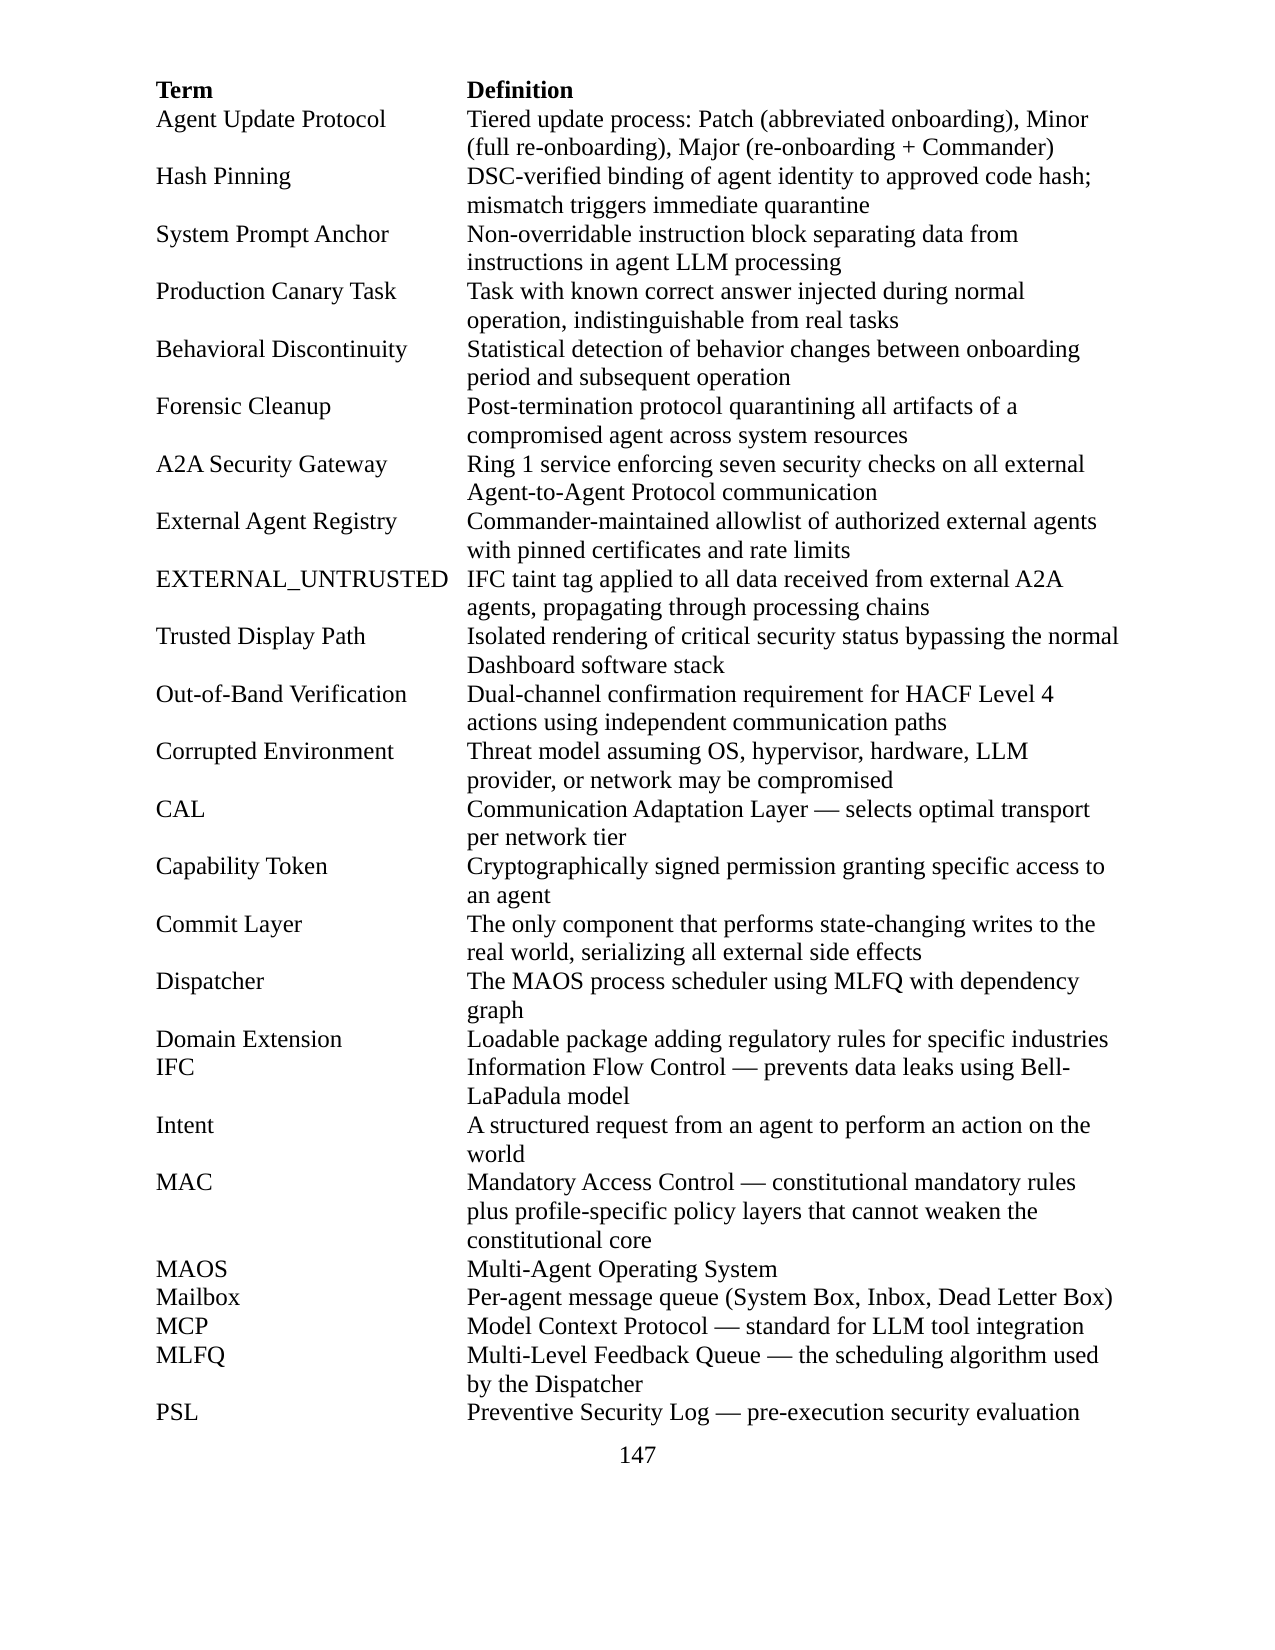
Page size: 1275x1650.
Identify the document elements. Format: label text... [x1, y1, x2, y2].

table_cell The MAOS process scheduler using MLFQ with dependency graph [461, 966, 1125, 1024]
table_cell Multi-Level Feedback Queue — the scheduling algorithm used by the Dispatcher [461, 1340, 1125, 1397]
table_cell Trusted Display Path [150, 621, 461, 679]
table_cell MLFQ [150, 1340, 461, 1397]
table_cell Communication Adaptation Layer — selects optimal transport per network tier [461, 794, 1125, 851]
table_cell Intent [150, 1110, 461, 1167]
table_cell Preventive Security Log — pre-execution security evaluation [461, 1398, 1125, 1426]
table_cell Dispatcher [150, 966, 461, 1024]
table_cell Out-of-Band Verification [150, 679, 461, 736]
table_cell Tiered update process: Patch (abbreviated onboarding), Minor (full re-onboarding), Major (re-onboarding + Commander) [461, 104, 1125, 161]
table_cell MAOS [150, 1254, 461, 1282]
table_cell Hash Pinning [150, 161, 461, 219]
table_cell Post-termination protocol quarantining all artifacts of a compromised agent across system resources [461, 391, 1125, 449]
table_cell IFC taint tag applied to all data received from external A2A agents, propagating through processing chains [461, 564, 1125, 621]
table_cell Cryptographically signed permission granting specific access to an agent [461, 851, 1125, 909]
table_cell Ring 1 service enforcing seven security checks on all external Agent-to-Agent Protocol communication [461, 449, 1125, 506]
table_cell System Prompt Anchor [150, 219, 461, 276]
table_cell Commander-maintained allowlist of authorized external agents with pinned certificates and rate limits [461, 506, 1125, 564]
table_cell PSL [150, 1398, 461, 1426]
table_cell External Agent Registry [150, 506, 461, 564]
table_cell Domain Extension [150, 1024, 461, 1052]
table_cell Per-agent message queue (System Box, Inbox, Dead Letter Box) [461, 1283, 1125, 1311]
table_cell The only component that performs state-changing writes to the real world, serializing all external side effects [461, 909, 1125, 966]
table_cell MAC [150, 1168, 461, 1254]
table_cell Behavioral Discontinuity [150, 334, 461, 391]
table_cell Forensic Cleanup [150, 391, 461, 449]
table_header Term [150, 75, 461, 104]
table_cell Model Context Protocol — standard for LLM tool integration [461, 1311, 1125, 1340]
table_cell Task with known correct answer injected during normal operation, indistinguishable from real tasks [461, 276, 1125, 334]
table_cell MCP [150, 1311, 461, 1340]
table_cell Non-overridable instruction block separating data from instructions in agent LLM processing [461, 219, 1125, 276]
table_cell Commit Layer [150, 909, 461, 966]
table_cell Multi-Agent Operating System [461, 1254, 1125, 1282]
table_cell Corrupted Environment [150, 736, 461, 794]
table_cell Threat model assuming OS, hypervisor, hardware, LLM provider, or network may be compromised [461, 736, 1125, 794]
table_cell EXTERNAL_UNTRUSTED [150, 564, 461, 621]
table_cell DSC-verified binding of agent identity to approved code hash; mismatch triggers immediate quarantine [461, 161, 1125, 219]
table_cell Isolated rendering of critical security status bypassing the normal Dashboard software stack [461, 621, 1125, 679]
table_cell Loadable package adding regulatory rules for specific industries [461, 1024, 1125, 1052]
table_cell Dual-channel confirmation requirement for HACF Level 4 actions using independent communication paths [461, 679, 1125, 736]
table_cell Statistical detection of behavior changes between onboarding period and subsequent operation [461, 334, 1125, 391]
table_cell Mailbox [150, 1283, 461, 1311]
table_cell A2A Security Gateway [150, 449, 461, 506]
table_header Definition [461, 75, 1125, 104]
table_cell A structured request from an agent to perform an action on the world [461, 1110, 1125, 1167]
table_cell CAL [150, 794, 461, 851]
table_cell Capability Token [150, 851, 461, 909]
table_cell Information Flow Control — prevents data leaks using Bell-LaPadula model [461, 1053, 1125, 1110]
table_cell Production Canary Task [150, 276, 461, 334]
table_cell IFC [150, 1053, 461, 1110]
table_cell Agent Update Protocol [150, 104, 461, 161]
table_cell Mandatory Access Control — constitutional mandatory rules plus profile-specific policy layers that cannot weaken the constitutional core [461, 1168, 1125, 1254]
